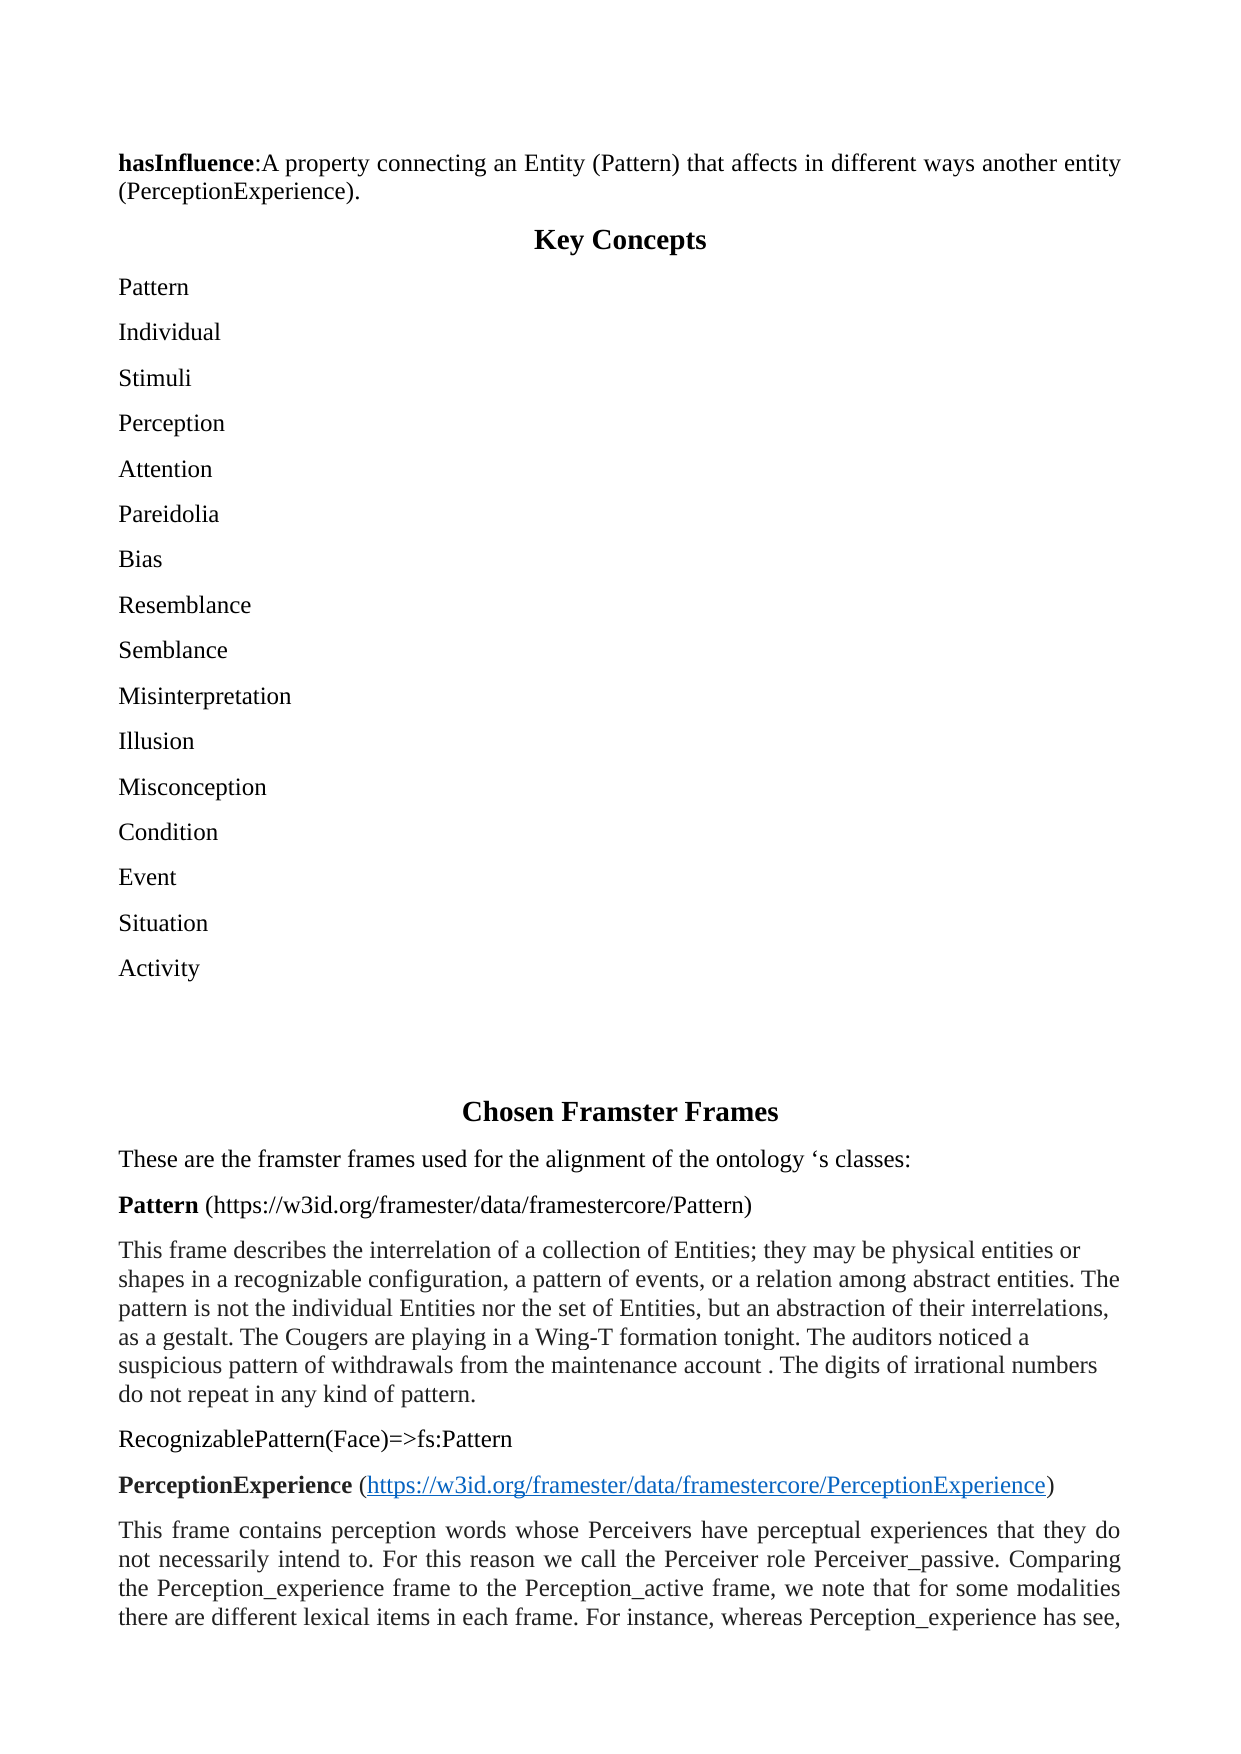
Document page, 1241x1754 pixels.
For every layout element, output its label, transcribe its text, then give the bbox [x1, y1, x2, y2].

text Pareidolia [118, 499, 1122, 528]
text hasInfluence:A property connecting an Entity (Pattern) that affects in different ways another entity (PerceptionExperience). [118, 148, 1122, 205]
text This frame contains perception words whose Perceivers have perceptual experiences that they do not necessarily intend to. For this reason we call the Perceiver role Perceiver_passive. Comparing the Perception_experience frame to the Perception_active frame, we note that for some modalities there are different lexical items in each frame. For instance, whereas Perception_experience has see, [118, 1515, 1122, 1630]
text Condition [118, 817, 1122, 846]
text Individual [118, 317, 1122, 346]
text Illusion [118, 726, 1122, 755]
text Activity [118, 953, 1122, 982]
text Situation [118, 908, 1122, 937]
text Attention [118, 454, 1122, 482]
text Misinterpretation [118, 681, 1122, 709]
text Resemblance [118, 590, 1122, 619]
text Pattern (https://w3id.org/framester/data/framestercore/Pattern) [118, 1190, 1122, 1219]
text Stimuli [118, 363, 1122, 392]
text RecognizablePattern(Face)=>fs:Pattern [118, 1424, 1122, 1453]
text Chosen Framster Frames [118, 1094, 1122, 1128]
text These are the framster frames used for the alignment of the ontology ‘s classes: [118, 1144, 1122, 1173]
text Misconception [118, 772, 1122, 800]
text Perception [118, 408, 1122, 437]
text PerceptionExperience (https://w3id.org/framester/data/framestercore/PerceptionExperience) [118, 1470, 1122, 1499]
text This frame describes the interrelation of a collection of Entities; they may be physical entities or shapes in a recognizable configuration, a pattern of events, or a relation among abstract entities. The pattern is not the individual Entities nor the set of Entities, but an abstraction of their interrelations, as a gestalt. The Cougers are playing in a Wing-T formation tonight. The auditors noticed a suspicious pattern of withdrawals from the maintenance account . The digits of irrational numbers do not repeat in any kind of pattern. [118, 1235, 1122, 1408]
text Bias [118, 544, 1122, 573]
text Event [118, 862, 1122, 891]
text Pattern [118, 272, 1122, 301]
text Key Concepts [118, 222, 1122, 255]
text Semblance [118, 635, 1122, 664]
